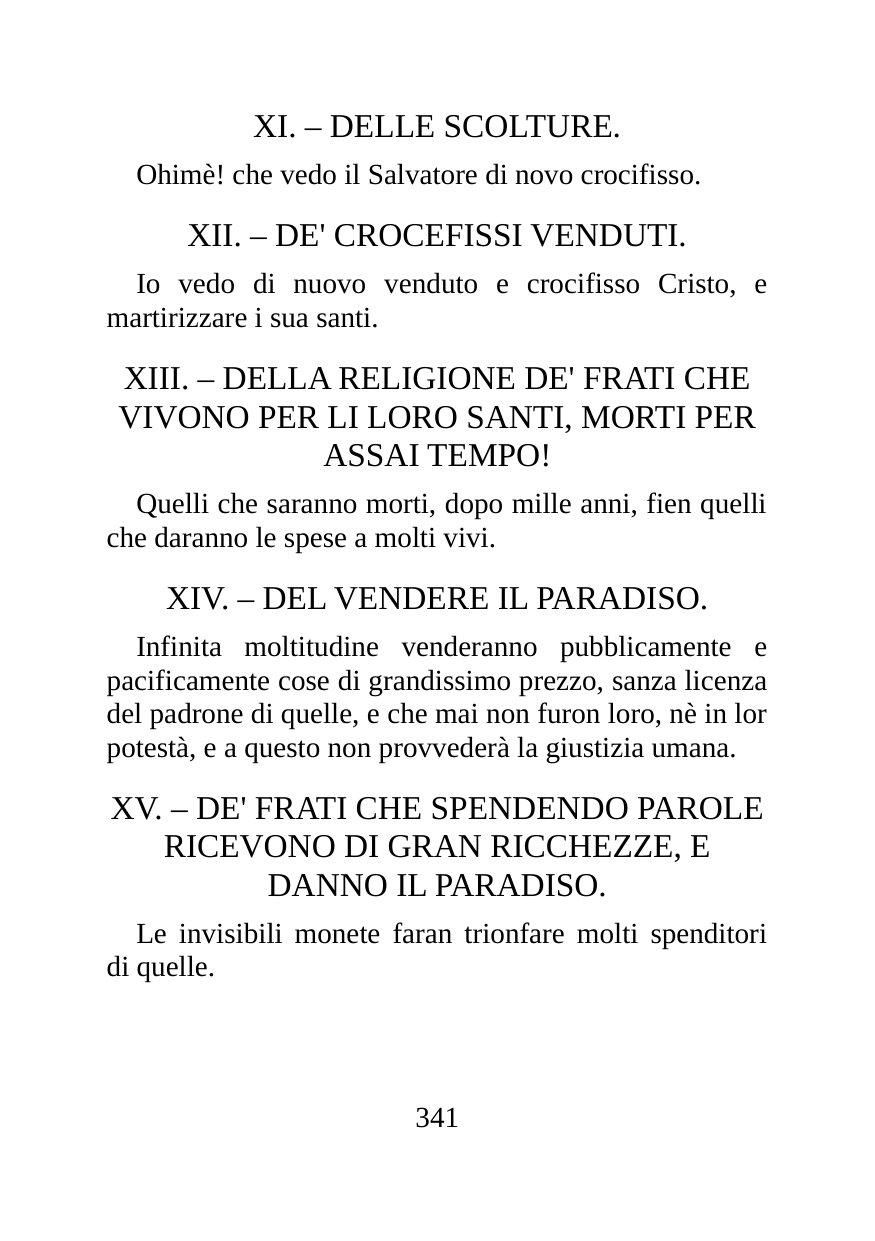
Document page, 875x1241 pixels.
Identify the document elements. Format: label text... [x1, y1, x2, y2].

text Ohimè! che vedo il Salvatore di novo crocifisso. [106, 157, 768, 191]
subtitle XII. ‒ DE' CROCEFISSI VENDUTI. [106, 216, 768, 254]
text Infinita moltitudine venderanno pubblicamente e pacificamente cose di grandissimo prezzo, sanza licenza del padrone di quelle, e che mai non furon loro, nè in lor potestà, e a questo non provvederà la giustizia umana. [106, 629, 768, 763]
text Le invisibili monete faran trionfare molti spenditori di quelle. [106, 916, 768, 983]
subtitle XI. ‒ DELLE SCOLTURE. [106, 106, 768, 145]
text Io vedo di nuovo venduto e crocifisso Cristo, e martirizzare i sua santi. [106, 267, 768, 334]
subtitle XIV. ‒ DEL VENDERE IL PARADISO. [106, 578, 768, 617]
subtitle XIII. ‒ DELLA RELIGIONE DE' FRATI CHE VIVONO PER LI LORO SANTI, MORTI PER ASSAI TEMPO! [106, 359, 768, 474]
subtitle XV. ‒ DE' FRATI CHE SPENDENDO PAROLE RICEVONO DI GRAN RICCHEZZE, E DANNO IL PARADISO. [106, 788, 768, 903]
text Quelli che saranno morti, dopo mille anni, fien quelli che daranno le spese a molti vivi. [106, 486, 768, 553]
